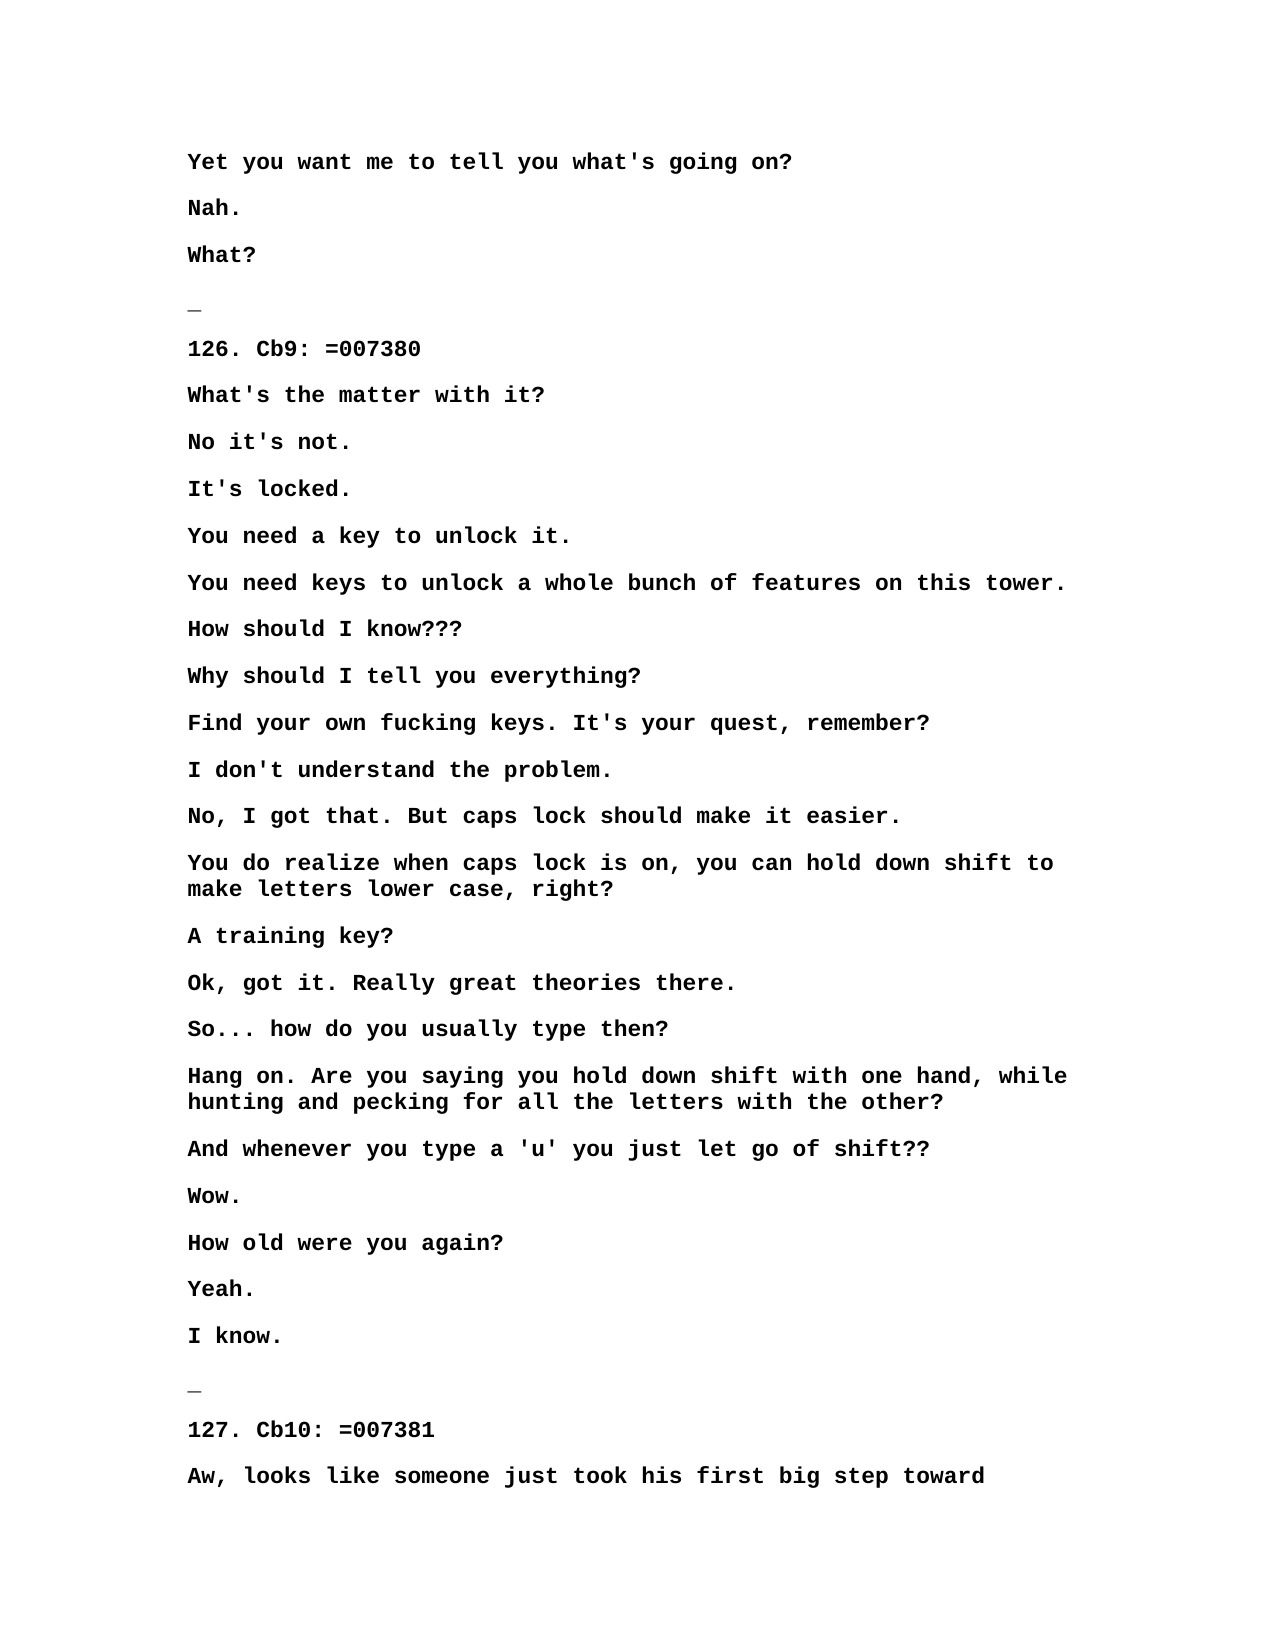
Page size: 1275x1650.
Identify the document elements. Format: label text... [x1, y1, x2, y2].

text You do realize when caps lock is on, you can hold down shift to make letters lower case, right? [187, 852, 1087, 903]
text Find your own fucking keys. It's your quest, remember? [187, 711, 1087, 737]
text Aw, looks like someone just took his first big step toward [187, 1465, 1087, 1491]
text A training key? [187, 924, 1087, 950]
text Yeah. [187, 1278, 1087, 1303]
text Why should I tell you everything? [187, 664, 1087, 690]
text You need keys to unlock a whole bunch of features on this tower. [187, 571, 1087, 597]
text I don't understand the problem. [187, 758, 1087, 784]
text What's the matter with it? [187, 384, 1087, 410]
text You need a key to unlock it. [187, 524, 1087, 550]
text Wow. [187, 1184, 1087, 1210]
text Nah. [187, 197, 1087, 223]
text And whenever you type a 'u' you just let go of shift?? [187, 1137, 1087, 1163]
text How old were you again? [187, 1231, 1087, 1257]
text It's locked. [187, 477, 1087, 503]
text 127. Cb10: =007381 [187, 1418, 1087, 1444]
text No it's not. [187, 431, 1087, 457]
text So... how do you usually type then? [187, 1018, 1087, 1044]
text _ [187, 1371, 1087, 1397]
text What? [187, 243, 1087, 269]
text No, I got that. But caps lock should make it easier. [187, 805, 1087, 831]
text 126. Cb9: =007380 [187, 337, 1087, 363]
text Yet you want me to tell you what's going on? [187, 150, 1087, 176]
text _ [187, 290, 1087, 316]
text I know. [187, 1324, 1087, 1350]
text Hang on. Are you saying you hold down shift with one hand, while hunting and pecking for all the letters with the other? [187, 1064, 1087, 1116]
text Ok, got it. Really great theories there. [187, 971, 1087, 997]
text How should I know??? [187, 618, 1087, 644]
